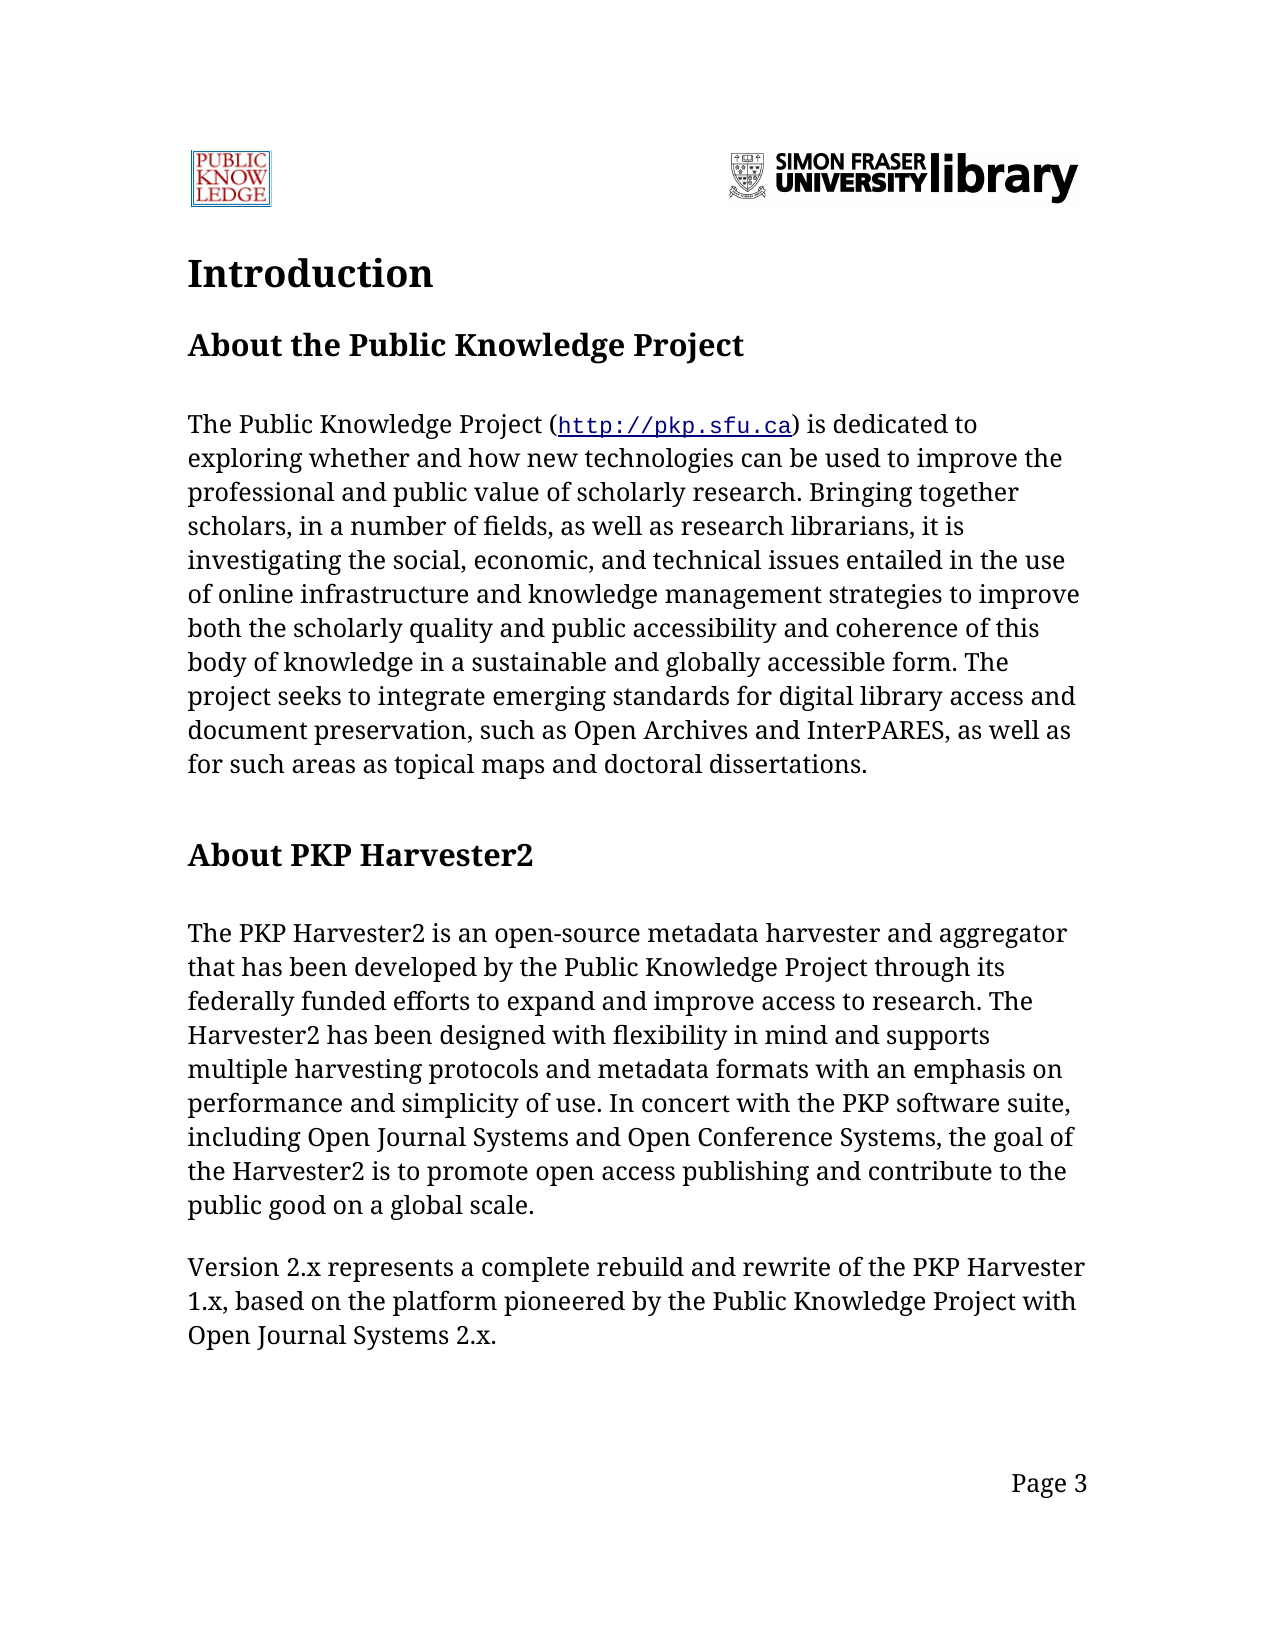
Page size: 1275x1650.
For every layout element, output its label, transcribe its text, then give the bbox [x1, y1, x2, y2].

subtitle Introduction [187, 247, 1087, 299]
picture [193, 150, 272, 205]
text The PKP Harvester2 is an open-source metadata harvester and aggregator that has been developed by the Public Knowledge Project through its federally funded efforts to expand and improve access to research. The Harvester2 has been designed with flexibility in mind and supports multiple harvesting protocols and metadata formats with an emphasis on performance and simplicity of use. In concert with the PKP software suite, including Open Journal Systems and Open Conference Systems, the goal of the Harvester2 is to promote open access publishing and contribute to the public good on a global scale. [187, 916, 1087, 1222]
text Version 2.x represents a complete rebuild and rewrite of the PKP Harvester 1.x, based on the platform pioneered by the Public Knowledge Project with Open Journal Systems 2.x. [187, 1250, 1087, 1352]
subtitle About PKP Harvester2 [187, 833, 1087, 875]
text The Public Knowledge Project (http://pkp.sfu.ca) is dedicated to exploring whether and how new technologies can be used to improve the professional and public value of scholarly research. Bringing together scholars, in a number of fields, as well as research librarians, it is investigating the social, economic, and technical issues entailed in the use of online infrastructure and knowledge management strategies to improve both the scholarly quality and public accessibility and coherence of this body of knowledge in a sustainable and globally accessible form. The project seeks to integrate emerging standards for digital library access and document preservation, such as Open Archives and InterPARES, as well as for such areas as topical maps and doctoral dissertations. [187, 407, 1087, 780]
picture [723, 150, 1083, 207]
subtitle About the Public Knowledge Project [187, 324, 1087, 366]
